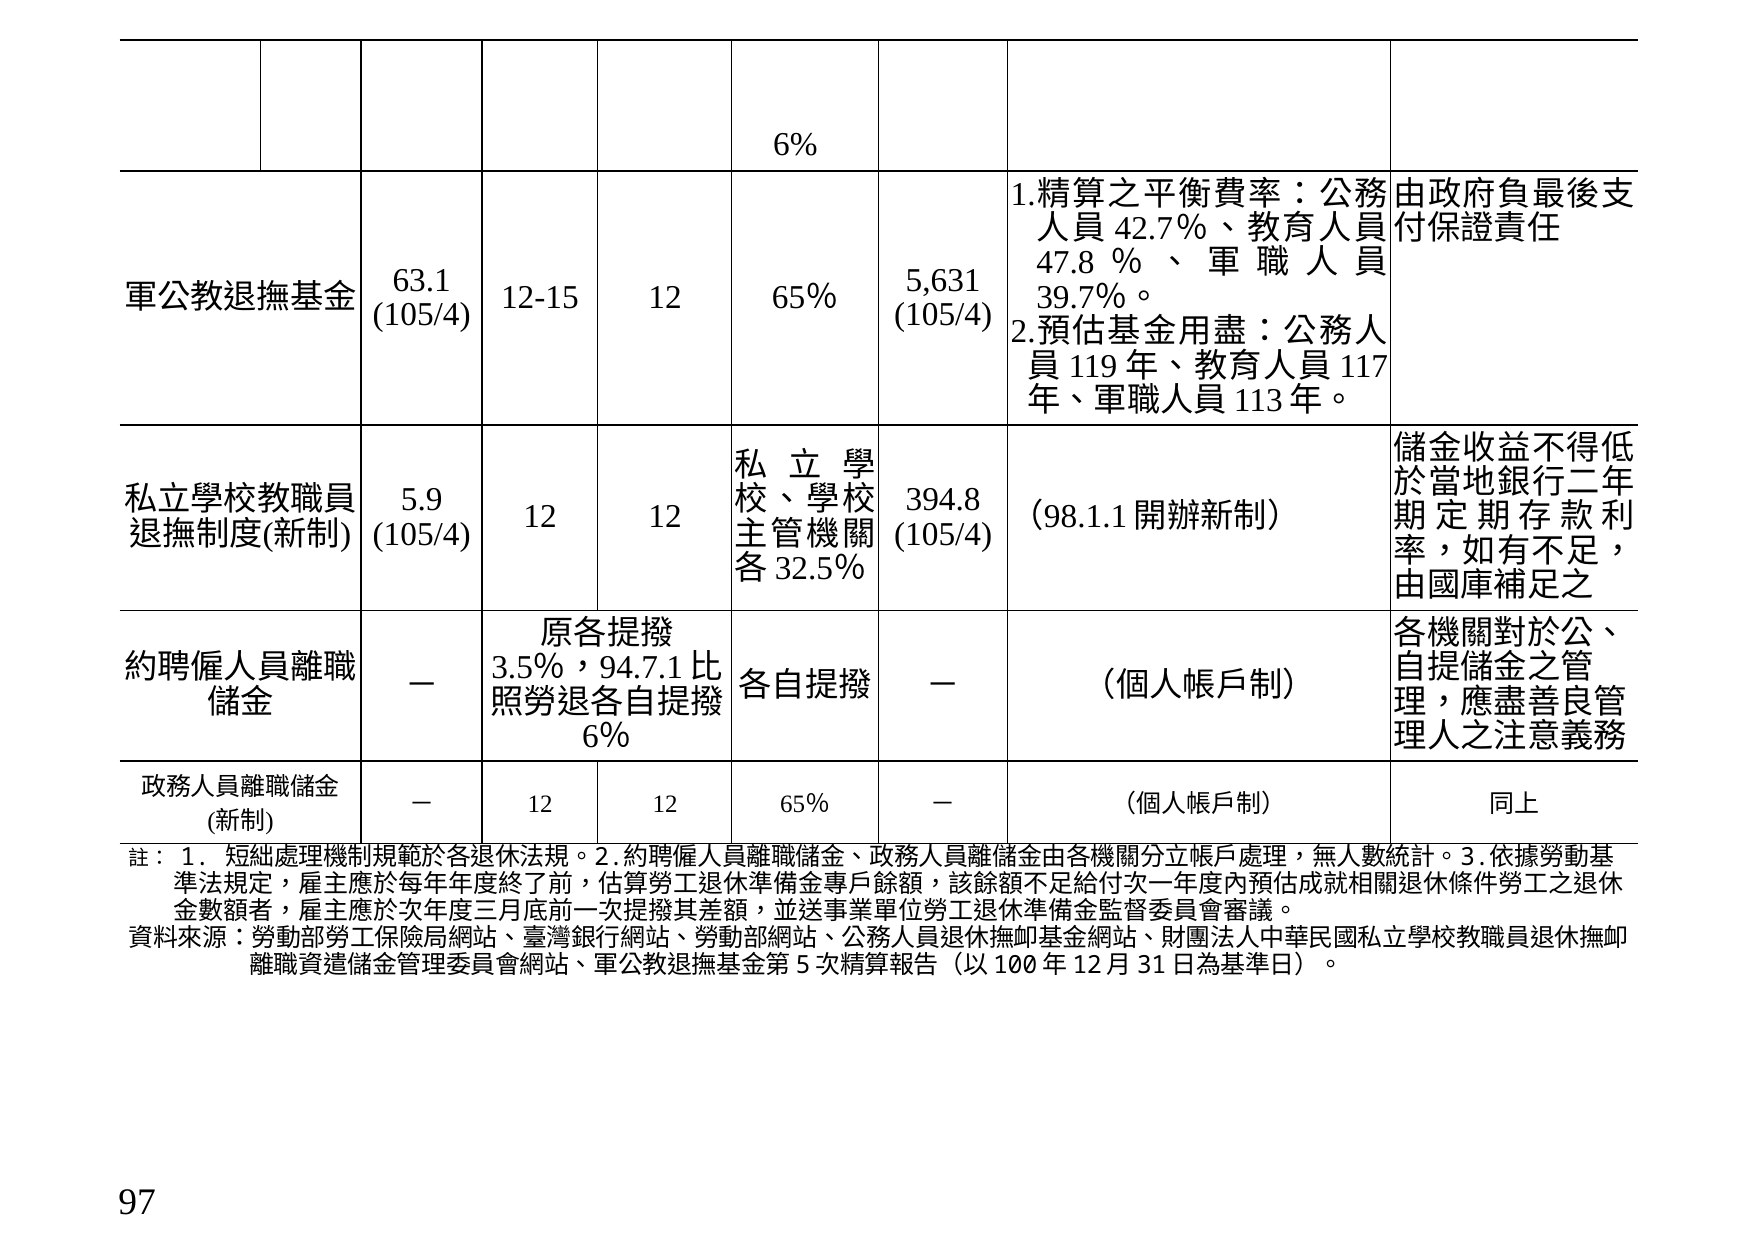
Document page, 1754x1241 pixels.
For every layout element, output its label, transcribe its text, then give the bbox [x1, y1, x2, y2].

table_cell （個人帳戶制） [1008, 762, 1390, 843]
table_cell （個人帳戶制） [1008, 611, 1390, 760]
table_cell 私立學校教職員退撫制度(新制) [120, 426, 360, 609]
table_cell [1008, 41, 1390, 170]
table_cell 5.9 (105/4) [362, 426, 481, 609]
table_cell [598, 41, 731, 170]
table_cell － [879, 611, 1007, 760]
table_cell － [362, 762, 481, 843]
table_cell － [1391, 41, 1637, 170]
table_cell 12-15 [483, 172, 597, 424]
table_cell 65％ [732, 762, 878, 843]
table_cell 私立學校、學校主管機關各32.5％ [732, 426, 878, 609]
table_cell 394.8 (105/4) [879, 426, 1007, 609]
table_cell 12 [483, 762, 597, 843]
table_cell 約聘僱人員離職儲金 [120, 611, 360, 760]
table_cell 12 [598, 762, 731, 843]
text 資料來源：勞動部勞工保險局網站、臺灣銀行網站、勞動部網站、公務人員退休撫卹基金網站、財團法人中華民國私立學校教職員退休撫卹離職資遣儲金管理委員會網站、軍公教退撫基金第5次精算報告（以100年12月31日為基準日）。 [128, 925, 1628, 979]
table_cell 同上 [1391, 762, 1637, 843]
table_cell － [362, 611, 481, 760]
table_cell 5,631 (105/4) [879, 172, 1007, 424]
table_cell [362, 41, 481, 170]
table_cell [120, 41, 260, 170]
table_cell [261, 41, 360, 170]
table_cell 政務人員離職儲金 (新制) [120, 762, 360, 843]
table_cell 12 [483, 426, 597, 609]
table_cell 各自提撥 [732, 611, 878, 760]
table_cell 63.1 (105/4) [362, 172, 481, 424]
table_cell 各機關對於公、自提儲金之管理，應盡善良管理人之注意義務 [1391, 611, 1637, 760]
table_cell 12 [598, 426, 731, 609]
text 註： 1. 短絀處理機制規範於各退休法規。2.約聘僱人員離職儲金、政務人員離儲金由各機關分立帳戶處理，無人數統計。3.依據勞動基準法規定，雇主應於每年年度終了前，估算勞工退休準備金專戶餘額，該餘額不足給付次一年度內預估成就相關退休條件勞工之退休金數額者，雇主應於次年度三月底前一次提撥其差額，並送事業單位勞工退休準備金監督委員會審議。 [128, 844, 1628, 925]
table_cell 12 [598, 172, 731, 424]
table_cell 原各提撥3.5％，94.7.1比照勞退各自提撥6％ [483, 611, 731, 760]
table_cell 軍公教退撫基金 [120, 172, 360, 424]
table_cell （98.1.1開辦新制） [1008, 426, 1390, 609]
table_cell 由政府負最後支付保證責任 [1391, 172, 1637, 424]
table_cell 1.精算之平衡費率：公務人員42.7％、教育人員47.8％、軍職人員39.7％。 2.預估基金用盡：公務人員119年、教育人員117年、軍職人員113年。 [1008, 172, 1390, 424]
table_cell 65％ [732, 172, 878, 424]
table_cell [879, 41, 1007, 170]
table_cell － [879, 762, 1007, 843]
table_cell [483, 41, 597, 170]
table_cell 6% [732, 41, 878, 170]
table_cell 儲金收益不得低於當地銀行二年期定期存款利率，如有不足，由國庫補足之 [1391, 426, 1637, 609]
